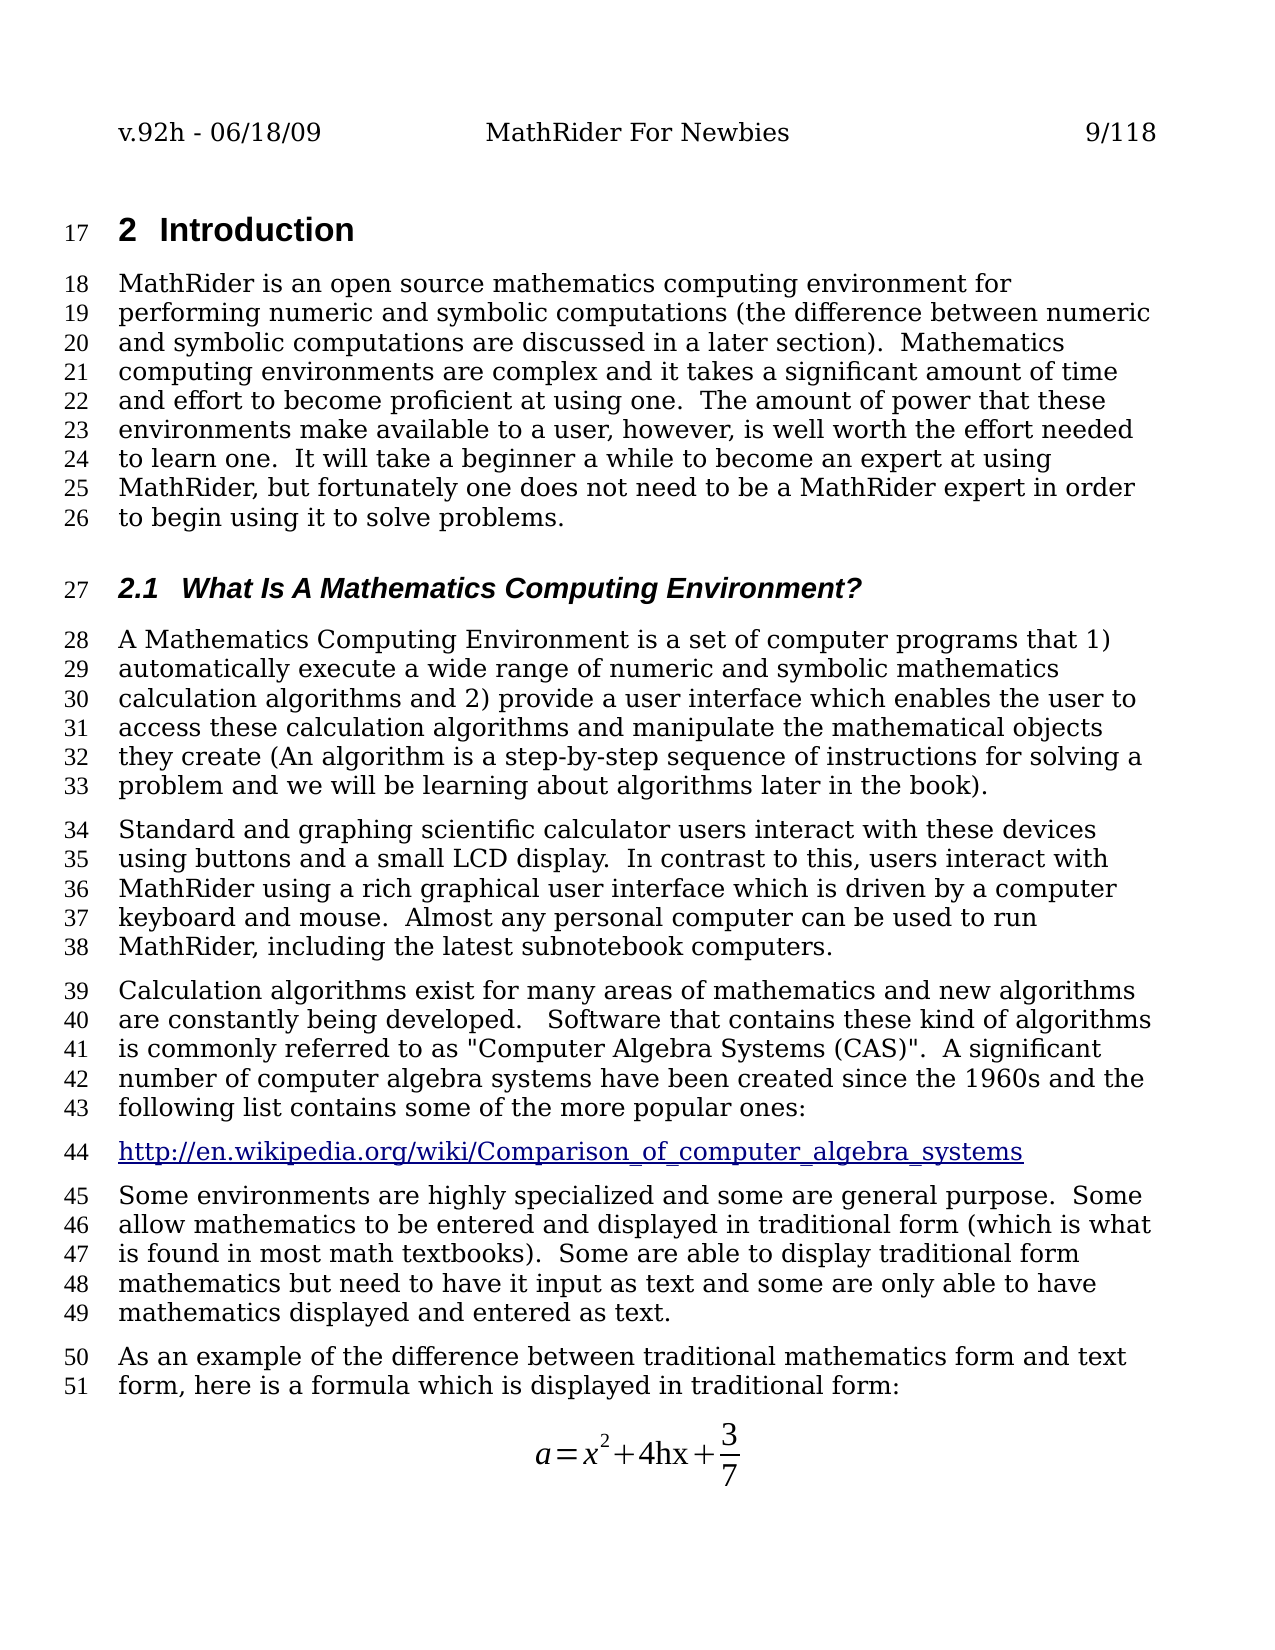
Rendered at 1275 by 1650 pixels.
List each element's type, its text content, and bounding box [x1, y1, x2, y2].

text Calculation algorithms exist for many areas of mathematics and new algorithms are constantly being developed. Software that contains these kind of algorithms is commonly referred to as "Computer Algebra Systems (CAS)". A significant number of computer algebra systems have been created since the 1960s and the following list contains some of the more popular ones: [118, 976, 1157, 1122]
subtitle Introduction [118, 210, 1157, 248]
text As an example of the difference between traditional mathematics form and text form, here is a formula which is displayed in traditional form: [118, 1342, 1157, 1400]
text A Mathematics Computing Environment is a set of computer programs that 1) automatically execute a wide range of numeric and symbolic mathematics calculation algorithms and 2) provide a user interface which enables the user to access these calculation algorithms and manipulate the mathematical objects they create (An algorithm is a step-by-step sequence of instructions for solving a problem and we will be learning about algorithms later in the book). [118, 625, 1157, 800]
text http://en.wikipedia.org/wiki/Comparison_of_computer_algebra_systems [118, 1137, 1157, 1166]
text MathRider is an open source mathematics computing environment for performing numeric and symbolic computations (the difference between numeric and symbolic computations are discussed in a later section). Mathematics computing environments are complex and it takes a significant amount of time and effort to become proficient at using one. The amount of power that these environments make available to a user, however, is well worth the effort needed to learn one. It will take a beginner a while to become an expert at using MathRider, but fortunately one does not need to be a MathRider expert in order to begin using it to solve problems. [118, 269, 1157, 532]
subtitle What Is A Mathematics Computing Environment? [118, 571, 1157, 604]
text Standard and graphing scientific calculator users interact with these devices using buttons and a small LCD display. In contrast to this, users interact with MathRider using a rich graphical user interface which is driven by a computer keyboard and mouse. Almost any personal computer can be used to run MathRider, including the latest subnotebook computers. [118, 815, 1157, 961]
text Some environments are highly specialized and some are general purpose. Some allow mathematics to be entered and displayed in traditional form (which is what is found in most math textbooks). Some are able to display traditional form mathematics but need to have it input as text and some are only able to have mathematics displayed and entered as text. [118, 1181, 1157, 1327]
